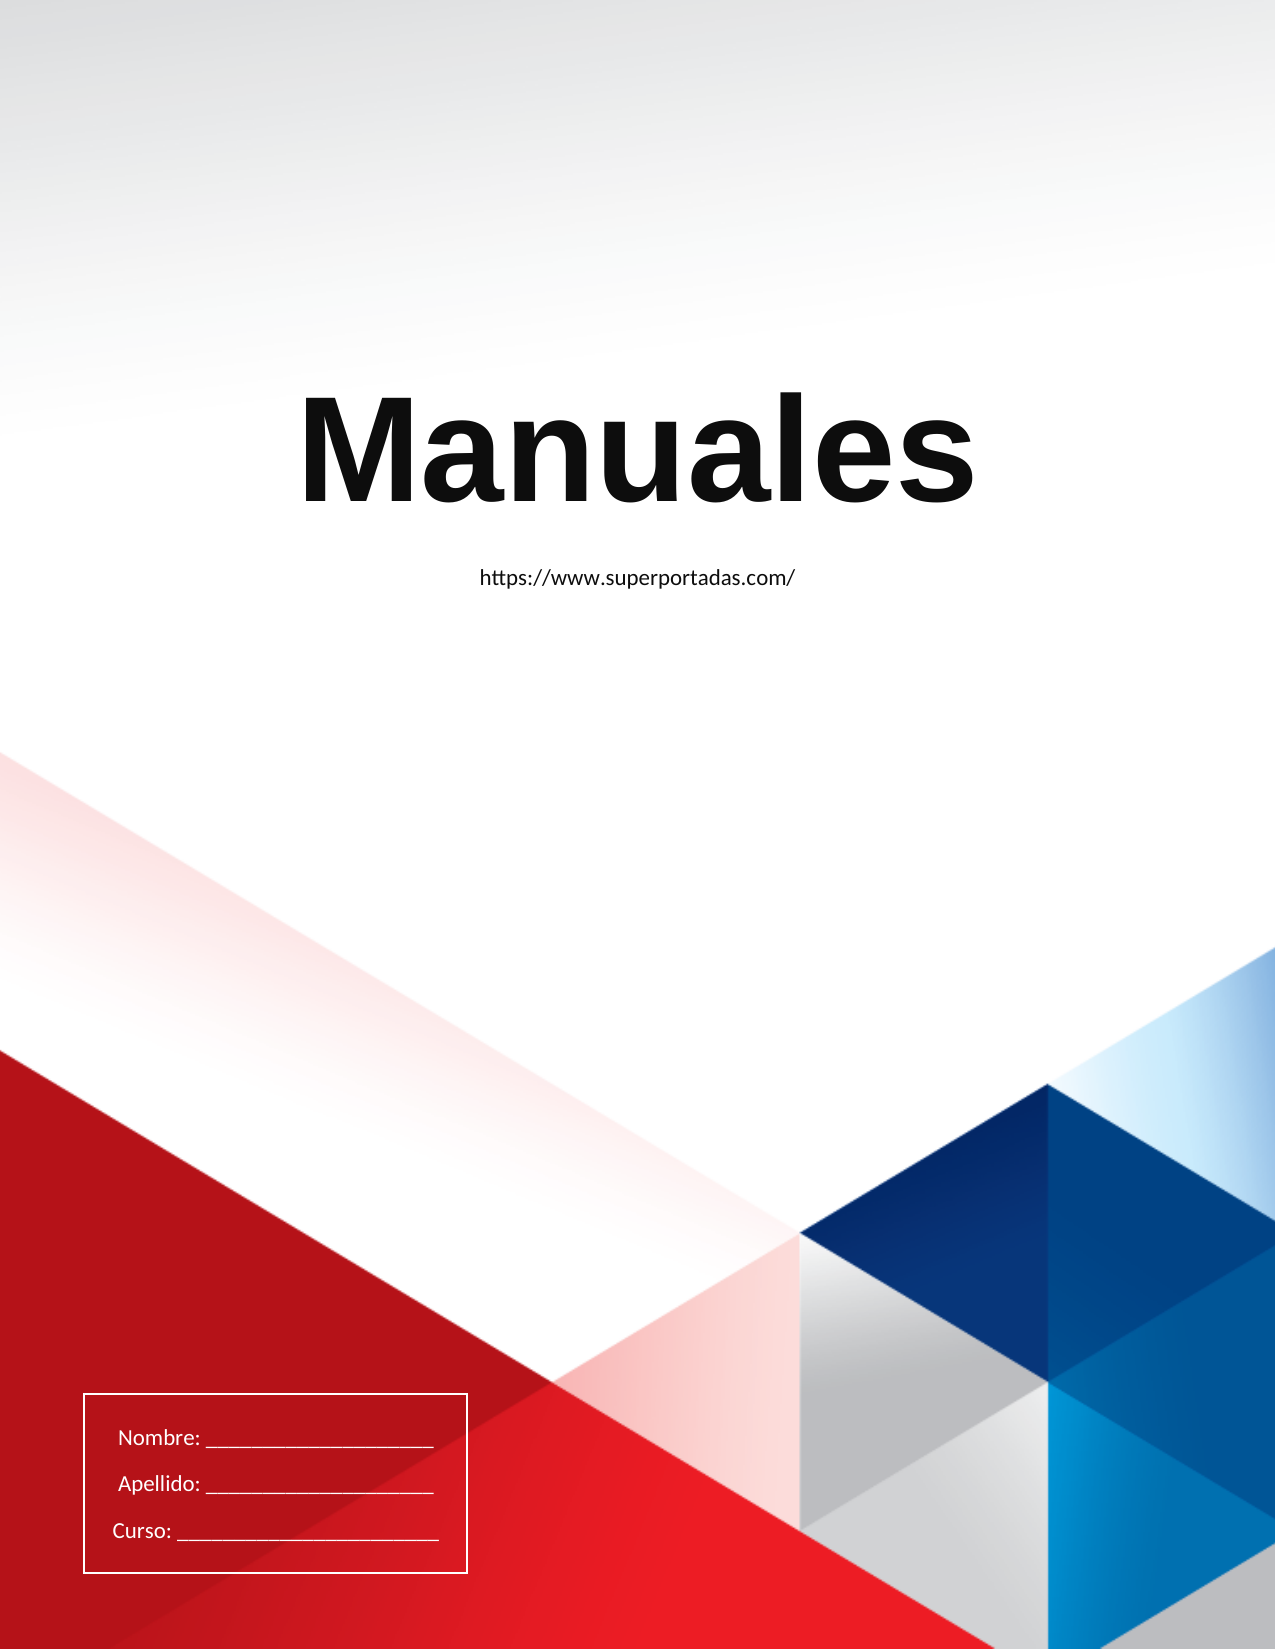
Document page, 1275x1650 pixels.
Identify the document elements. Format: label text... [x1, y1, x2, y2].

picture [0, 0, 1275, 1649]
picture [1131, 1491, 1135, 1519]
text Curso: _______________________ [99, 1516, 452, 1544]
text https://www.superportadas.com/ [266, 563, 1009, 591]
text Manuales [266, 360, 1009, 533]
text Apellido: ____________________ [99, 1469, 452, 1498]
text Nombre: ____________________ [99, 1423, 452, 1451]
